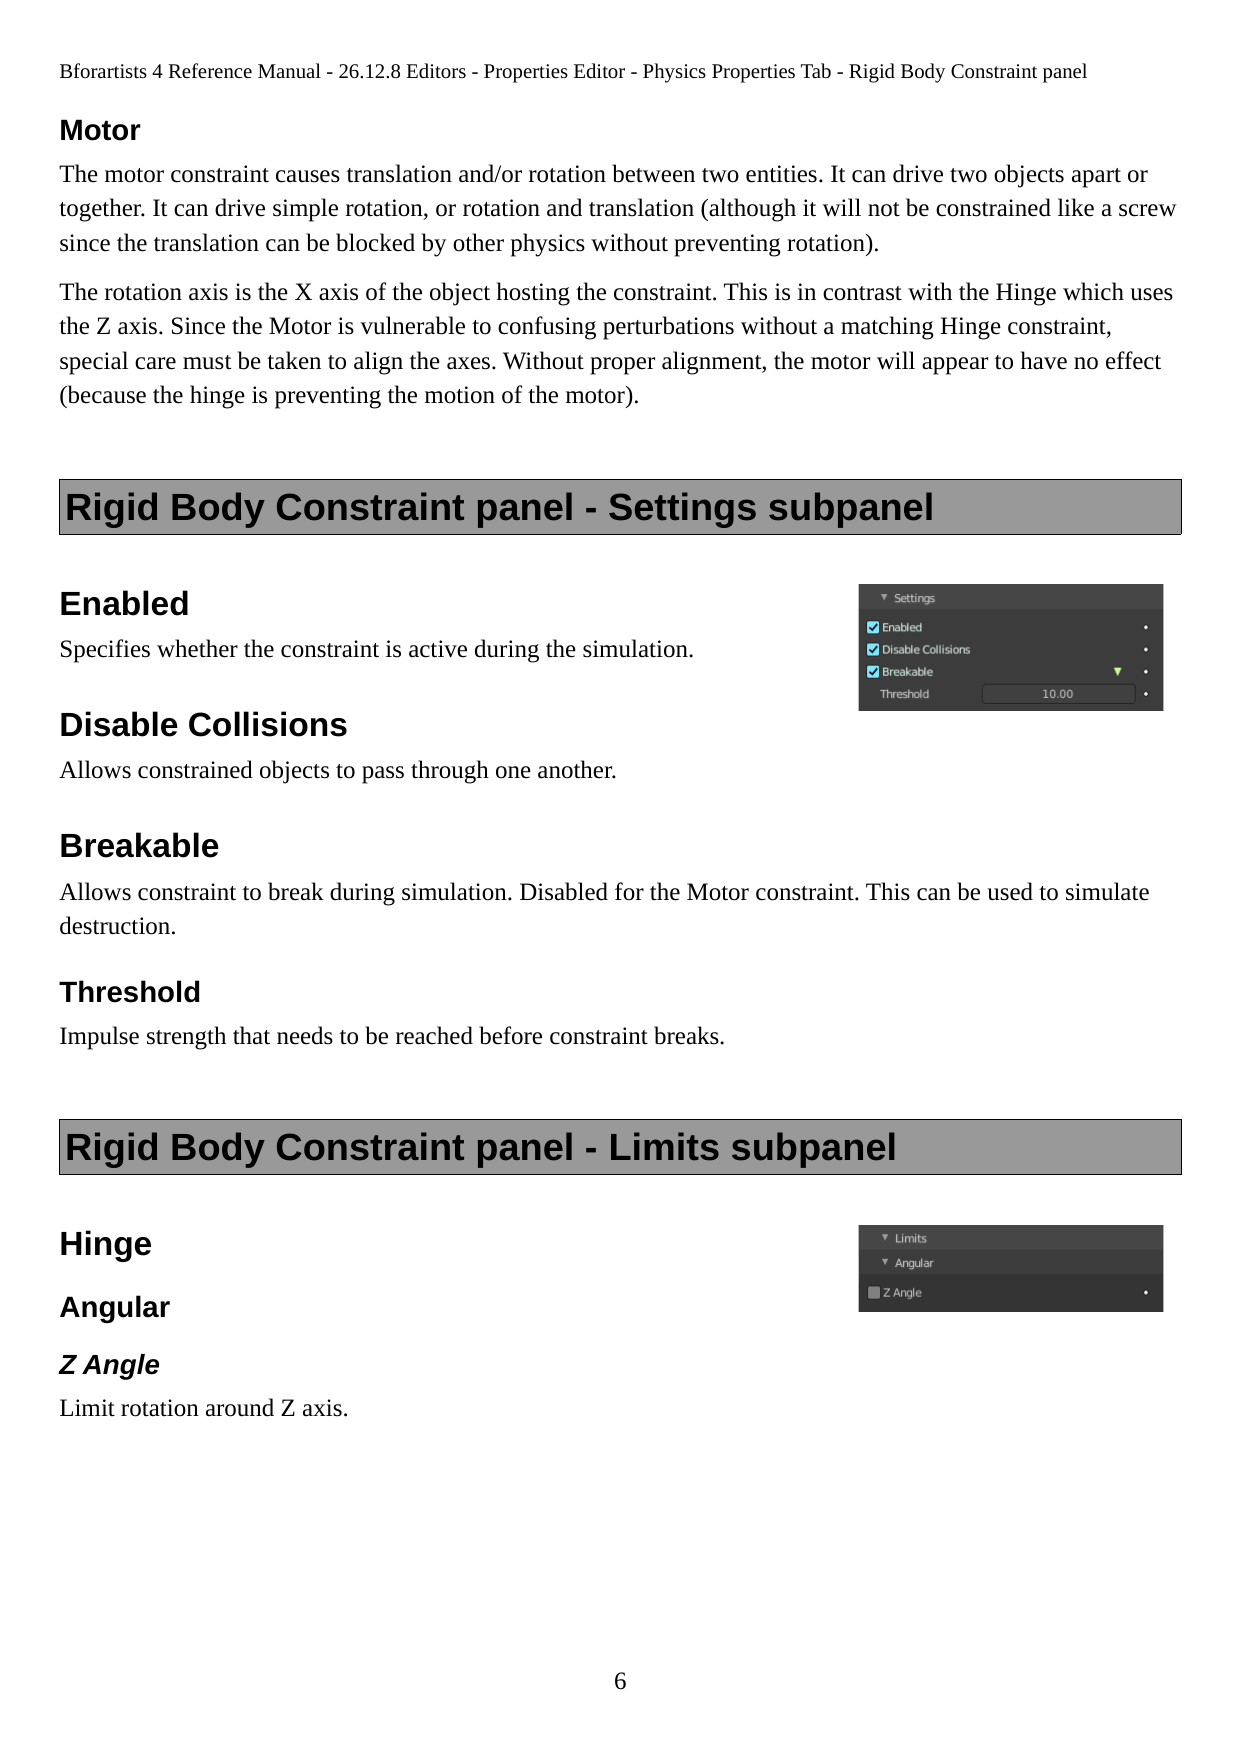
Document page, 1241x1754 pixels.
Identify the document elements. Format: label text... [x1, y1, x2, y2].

subtitle Hinge [59, 1224, 1181, 1263]
subtitle Angular [59, 1290, 1181, 1323]
subtitle Enabled [59, 583, 1181, 622]
subtitle Threshold [59, 975, 1181, 1008]
text Limit rotation around Z axis. [59, 1393, 1181, 1422]
picture [858, 584, 1164, 711]
text Impulse strength that needs to be reached before constraint breaks. [59, 1021, 1181, 1050]
text Specifies whether the constraint is active during the simulation. [59, 634, 858, 663]
subtitle Motor [59, 113, 1181, 146]
text Allows constraint to break during simulation. Disabled for the Motor constraint. This can be used to simulate destruction. [59, 877, 1181, 940]
picture [858, 1225, 1164, 1312]
table_header Rigid Body Constraint panel - Limits subpanel [60, 1120, 1181, 1174]
table_header Rigid Body Constraint panel - Settings subpanel [60, 480, 1181, 534]
text Allows constrained objects to pass through one another. [59, 756, 1181, 784]
subtitle Breakable [59, 825, 1181, 864]
text The rotation axis is the X axis of the object hosting the constraint. This is in contrast with the Hinge which uses the Z axis. Since the Motor is vulnerable to confusing perturbations without a matching Hinge constraint, special care must be taken to align the axes. Without proper alignment, the motor will appear to have no effect (because the hinge is preventing the motion of the motor). [59, 277, 1181, 409]
subtitle Disable Collisions [59, 704, 1181, 743]
subtitle Z Angle [59, 1348, 1181, 1380]
text The motor constraint causes translation and/or rotation between two entities. It can drive two objects apart or together. It can drive simple rotation, or rotation and translation (although it will not be constrained like a screw since the translation can be blocked by other physics without preventing rotation). [59, 159, 1181, 257]
